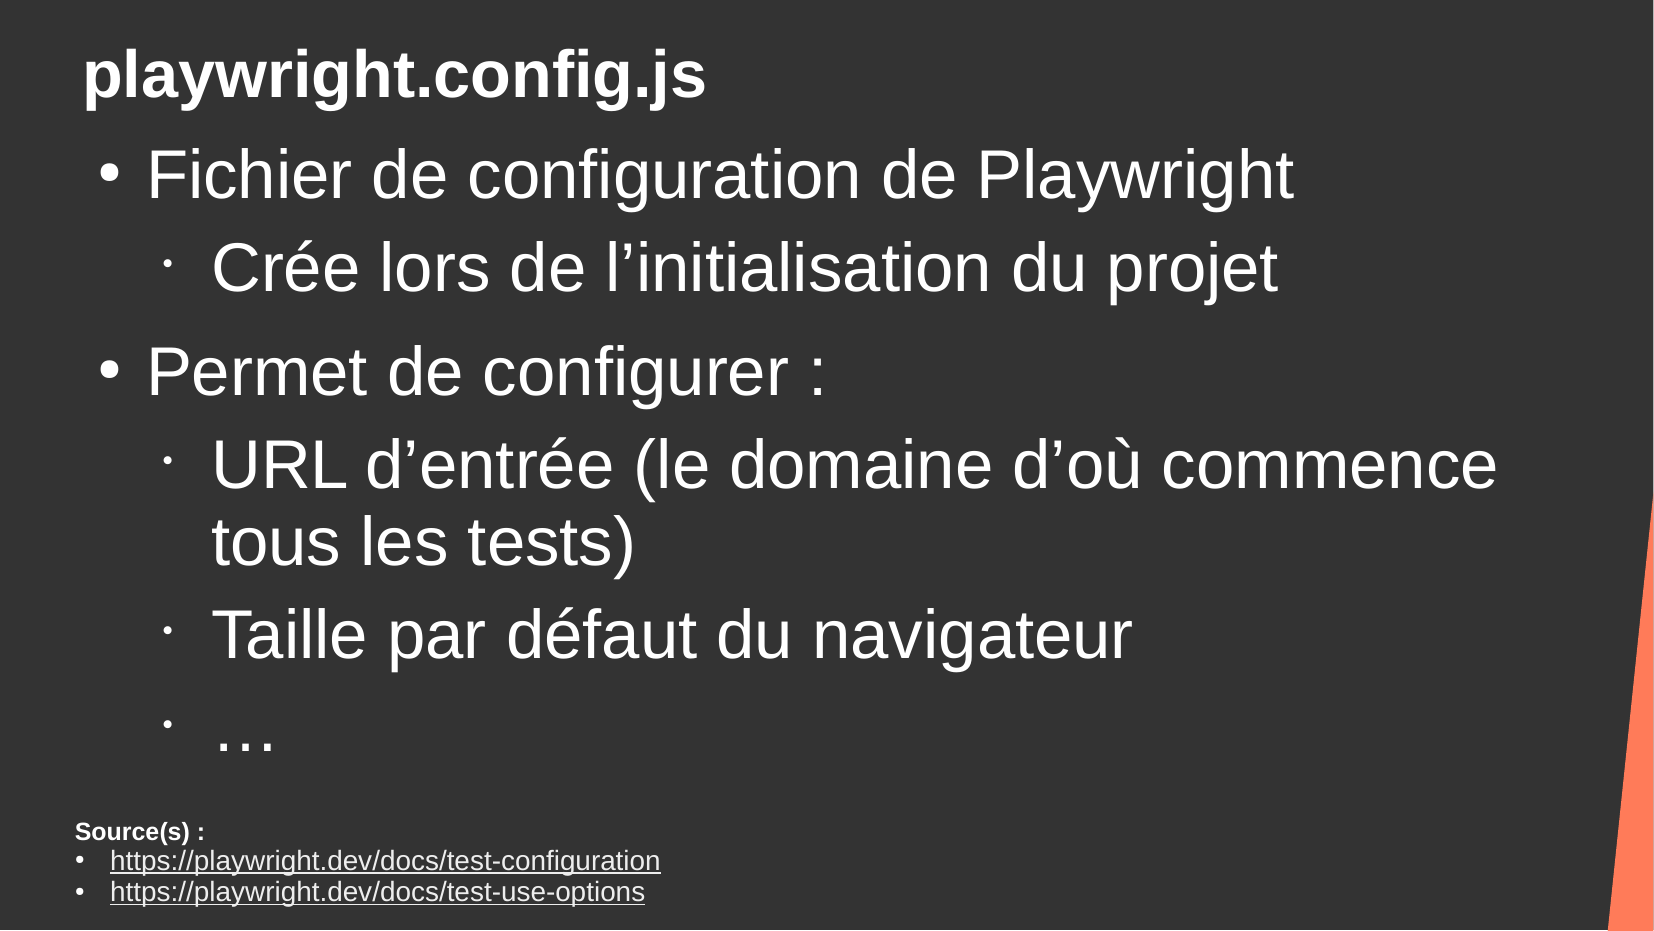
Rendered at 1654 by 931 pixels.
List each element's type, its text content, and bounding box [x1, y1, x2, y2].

list Fichier de configuration de Playwright Crée lors de l’initialisation du projet Permet de configurer : URL d’entrée (le domaine d’où commence tous les tests) Taille par défaut du navigateur … [80, 135, 1625, 768]
text_box [1607, 486, 1654, 931]
text_box Source(s) : https://playwright.dev/docs/test-configuration https://playwright.dev/docs/test-use-options [60, 803, 1546, 916]
title playwright.config.js [82, 37, 1004, 119]
